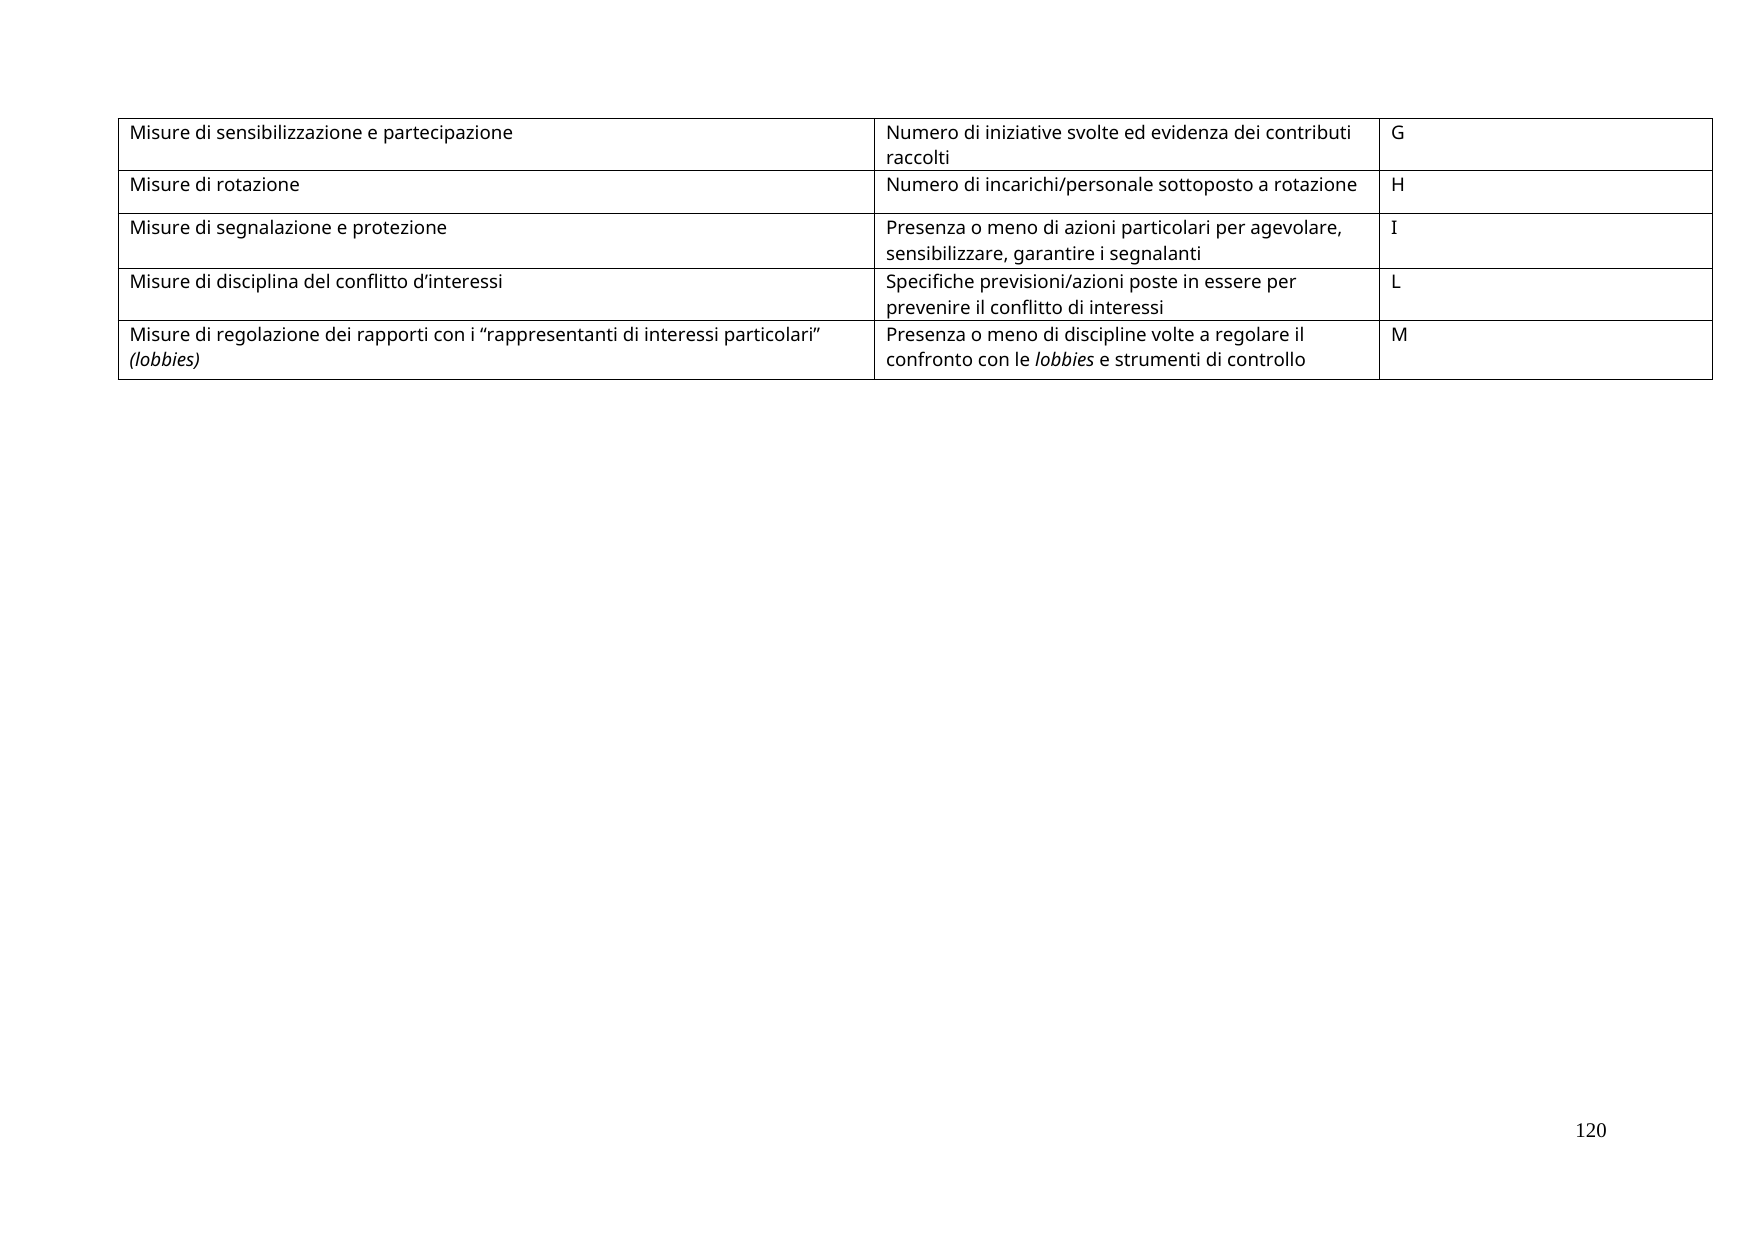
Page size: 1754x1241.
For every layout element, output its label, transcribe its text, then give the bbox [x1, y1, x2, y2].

table_cell M [1380, 321, 1712, 378]
table_cell Misure di sensibilizzazione e partecipazione [119, 119, 874, 170]
table_cell G [1380, 119, 1712, 170]
table_cell Numero di incarichi/personale sottoposto a rotazione [875, 171, 1379, 213]
table_cell Presenza o meno di azioni particolari per agevolare, sensibilizzare, garantire i segnalanti [875, 214, 1379, 268]
table_cell Presenza o meno di discipline volte a regolare il confronto con le lobbies e strumenti di controllo [875, 321, 1379, 378]
table_cell L [1380, 269, 1712, 320]
table_cell Misure di regolazione dei rapporti con i “rappresentanti di interessi particolari” (lobbies) [119, 321, 874, 378]
table_cell Specifiche previsioni/azioni poste in essere per prevenire il conflitto di interessi [875, 269, 1379, 320]
table_cell Misure di rotazione [119, 171, 874, 213]
table_cell Misure di disciplina del conflitto d’interessi [119, 269, 874, 320]
table_cell I [1380, 214, 1712, 268]
table_cell Misure di segnalazione e protezione [119, 214, 874, 268]
table_cell H [1380, 171, 1712, 213]
table_cell Numero di iniziative svolte ed evidenza dei contributi raccolti [875, 119, 1379, 170]
